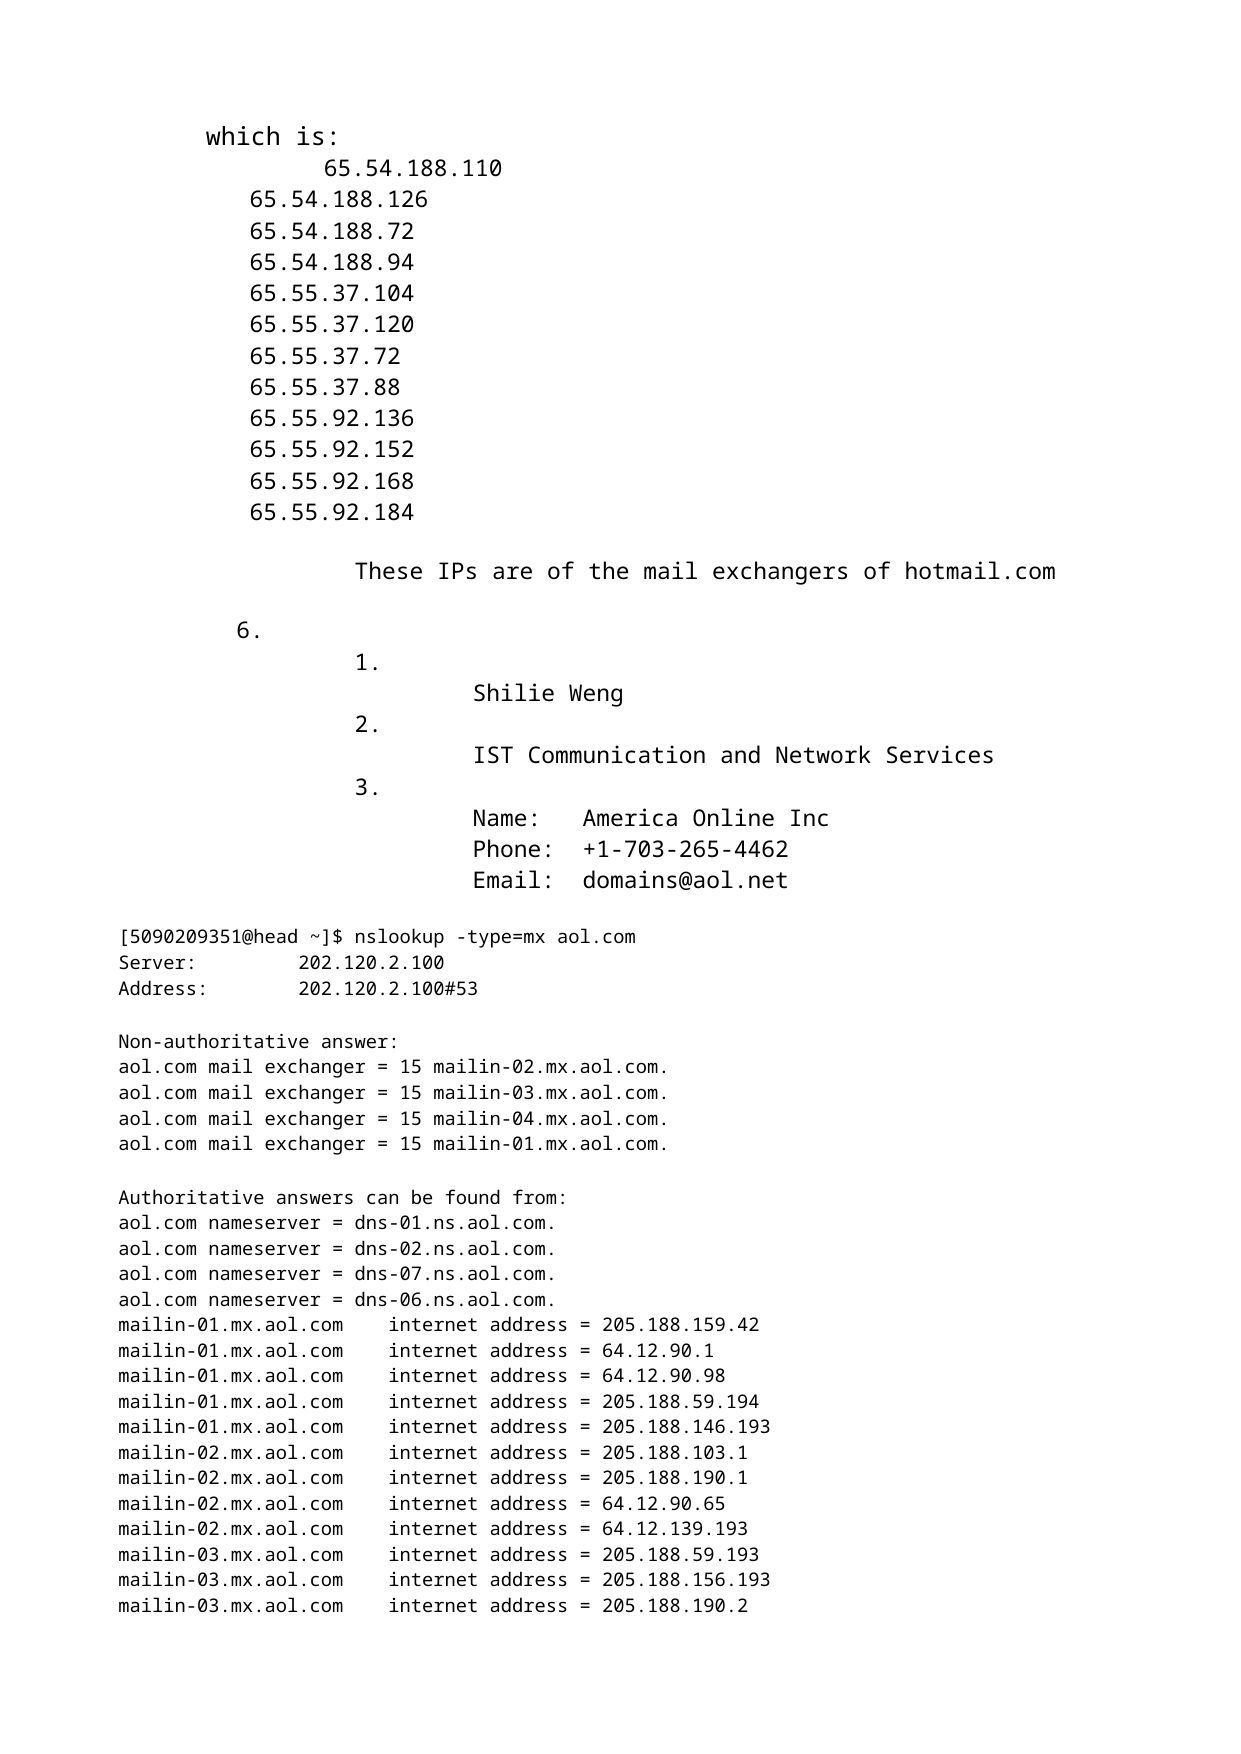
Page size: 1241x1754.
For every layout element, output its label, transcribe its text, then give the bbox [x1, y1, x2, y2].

text Name: America Online Inc [118, 802, 1122, 833]
text aol.com mail exchanger = 15 mailin-01.mx.aol.com. [118, 1130, 1122, 1156]
text Shilie Weng [118, 677, 1122, 708]
text aol.com nameserver = dns-07.ns.aol.com. [118, 1261, 1122, 1286]
text 65.54.188.94 [249, 246, 1122, 277]
text Email: domains@aol.net [118, 864, 1122, 896]
text 65.55.92.136 [249, 402, 1122, 433]
text aol.com nameserver = dns-06.ns.aol.com. [118, 1286, 1122, 1312]
text Authoritative answers can be found from: [118, 1184, 1122, 1209]
text aol.com nameserver = dns-01.ns.aol.com. [118, 1209, 1122, 1235]
text 65.55.92.152 [249, 433, 1122, 465]
text IST Communication and Network Services [118, 739, 1122, 771]
text mailin-02.mx.aol.com internet address = 205.188.190.1 [118, 1465, 1122, 1490]
text 2. [118, 708, 1122, 739]
text aol.com mail exchanger = 15 mailin-04.mx.aol.com. [118, 1105, 1122, 1130]
text 65.55.37.72 [249, 340, 1122, 371]
text 65.55.37.104 [249, 277, 1122, 308]
text Address: 202.120.2.100#53 [118, 975, 1122, 1000]
text 65.55.92.168 [249, 465, 1122, 496]
text 65.55.92.184 [249, 496, 1122, 527]
text 65.55.37.88 [249, 371, 1122, 402]
text aol.com mail exchanger = 15 mailin-02.mx.aol.com. [118, 1054, 1122, 1079]
text mailin-01.mx.aol.com internet address = 64.12.90.1 [118, 1337, 1122, 1363]
text mailin-02.mx.aol.com internet address = 64.12.90.65 [118, 1490, 1122, 1516]
text mailin-03.mx.aol.com internet address = 205.188.59.193 [118, 1541, 1122, 1567]
text 1. [118, 646, 1122, 677]
text mailin-02.mx.aol.com internet address = 205.188.103.1 [118, 1439, 1122, 1465]
text mailin-02.mx.aol.com internet address = 64.12.139.193 [118, 1516, 1122, 1541]
text Phone: +1-703-265-4462 [118, 833, 1122, 864]
text aol.com nameserver = dns-02.ns.aol.com. [118, 1235, 1122, 1261]
text Server: 202.120.2.100 [118, 949, 1122, 975]
text These IPs are of the mail exchangers of hotmail.com [118, 555, 1122, 586]
text mailin-01.mx.aol.com internet address = 205.188.59.194 [118, 1388, 1122, 1414]
text 65.54.188.126 [249, 183, 1122, 215]
text mailin-03.mx.aol.com internet address = 205.188.156.193 [118, 1567, 1122, 1592]
text mailin-01.mx.aol.com internet address = 64.12.90.98 [118, 1363, 1122, 1388]
text mailin-01.mx.aol.com internet address = 205.188.146.193 [118, 1414, 1122, 1439]
text 65.54.188.110 [206, 152, 1122, 183]
text mailin-01.mx.aol.com internet address = 205.188.159.42 [118, 1312, 1122, 1337]
text 6. [118, 614, 1122, 646]
text 65.55.37.120 [249, 308, 1122, 340]
text mailin-03.mx.aol.com internet address = 205.188.190.2 [118, 1592, 1122, 1618]
text aol.com mail exchanger = 15 mailin-03.mx.aol.com. [118, 1079, 1122, 1105]
text Non-authoritative answer: [118, 1028, 1122, 1054]
text which is: [206, 118, 1122, 152]
text [5090209351@head ~]$ nslookup -type=mx aol.com [118, 924, 1122, 949]
text 3. [118, 771, 1122, 802]
text 65.54.188.72 [249, 215, 1122, 246]
